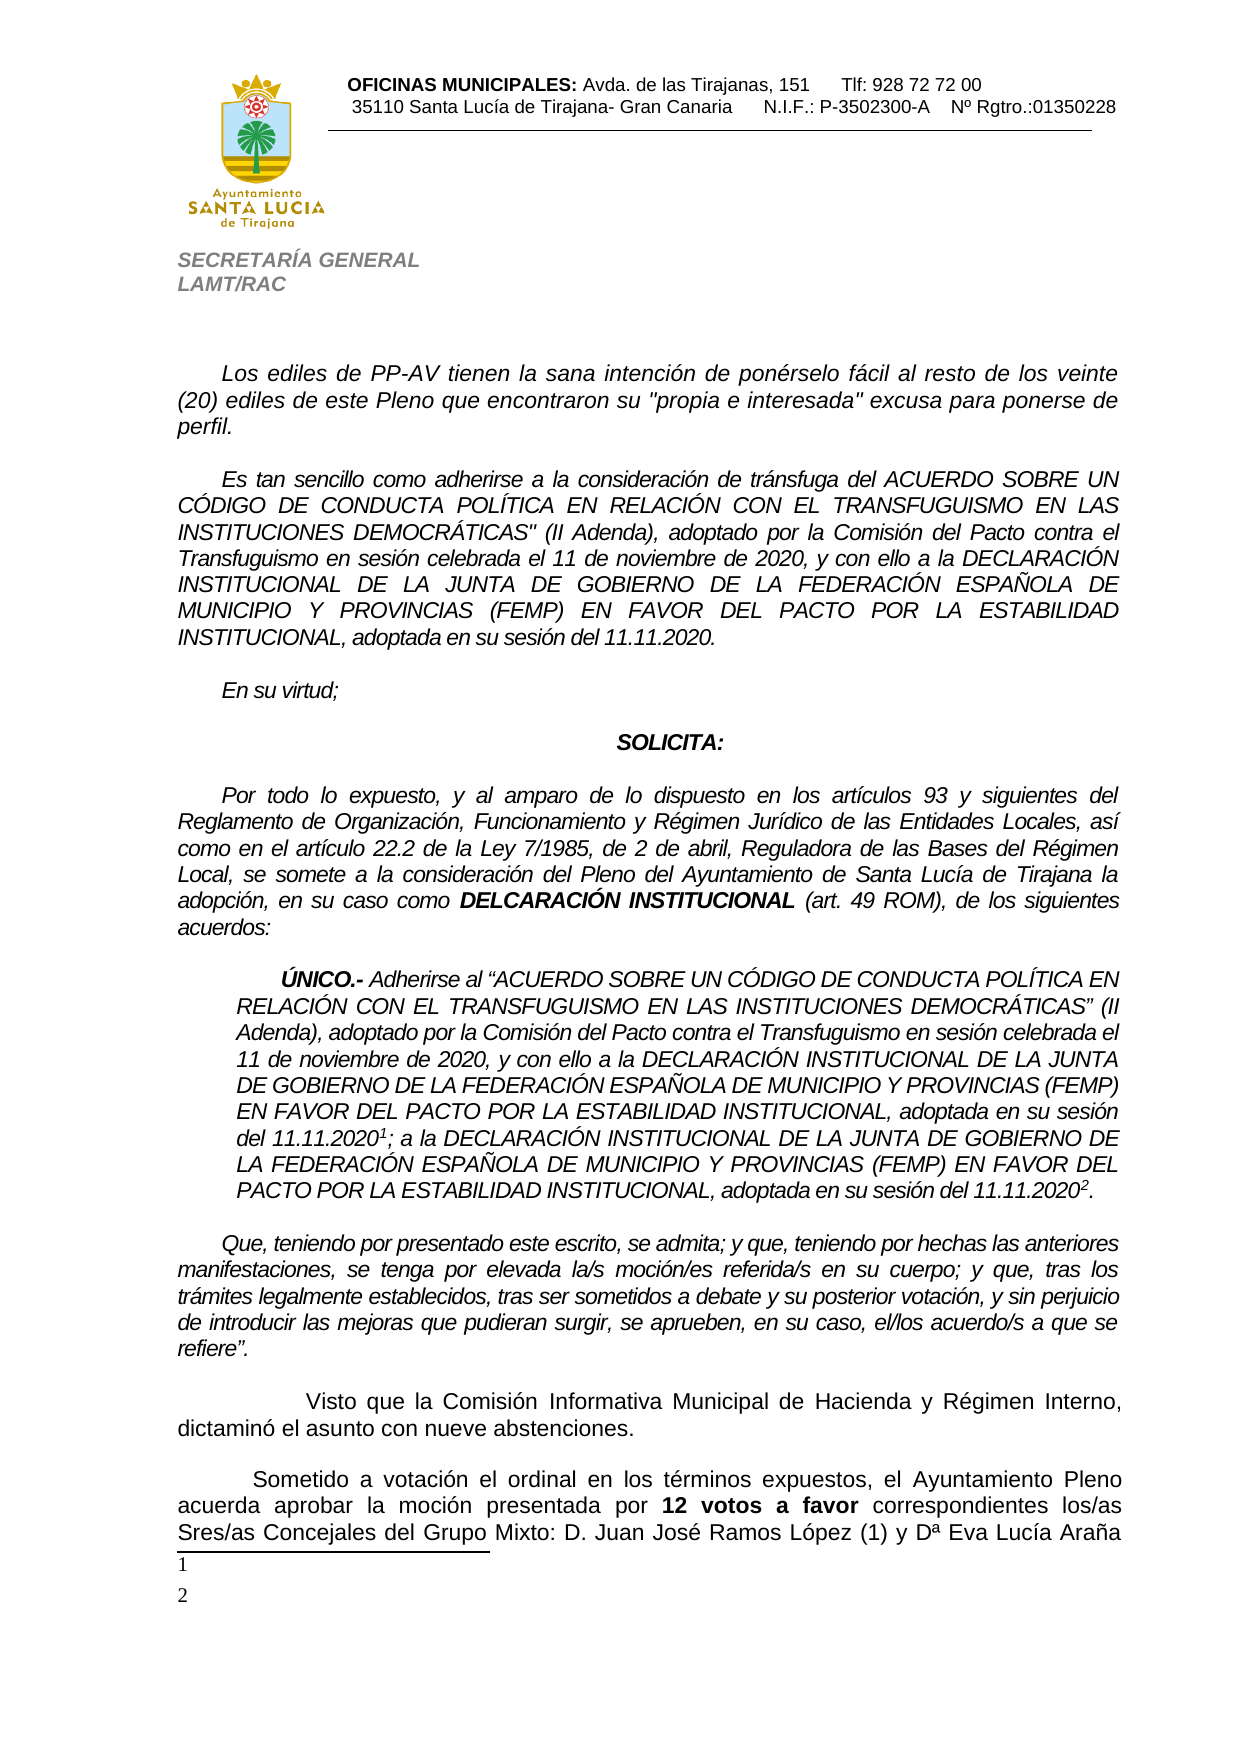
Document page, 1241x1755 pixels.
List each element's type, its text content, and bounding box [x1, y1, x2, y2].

text Que, teniendo por presentado este escrito, se admita; y que, teniendo por hechas las anteriores manifestaciones, se tenga por elevada la/s moción/es referida/s en su cuerpo; y que, tras los trámites legalmente establecidos, tras ser sometidos a debate y su posterior votación, y sin perjuicio de introducir las mejoras que pudieran surgir, se aprueben, en su caso, el/los acuerdo/s a que se refiere”. [177, 1230, 1122, 1362]
text Por todo lo expuesto, y al amparo de lo dispuesto en los artículos 93 y siguientes del Reglamento de Organización, Funcionamiento y Régimen Jurídico de las Entidades Locales, así como en el artículo 22.2 de la Ley 7/1985, de 2 de abril, Reguladora de las Bases del Régimen Local, se somete a la consideración del Pleno del Ayuntamiento de Santa Lucía de Tirajana la adopción, en su caso como DELCARACIÓN INSTITUCIONAL (art. 49 ROM), de los siguientes acuerdos: [177, 782, 1122, 940]
text ÚNICO.- Adherirse al “ACUERDO SOBRE UN CÓDIGO DE CONDUCTA POLÍTICA EN RELACIÓN CON EL TRANSFUGUISMO EN LAS INSTITUCIONES DEMOCRÁTICAS” (II Adenda), adoptado por la Comisión del Pacto contra el Transfuguismo en sesión celebrada el 11 de noviembre de 2020, y con ello a la DECLARACIÓN INSTITUCIONAL DE LA JUNTA DE GOBIERNO DE LA FEDERACIÓN ESPAÑOLA DE MUNICIPIO Y PROVINCIAS (FEMP) EN FAVOR DEL PACTO POR LA ESTABILIDAD INSTITUCIONAL, adoptada en su sesión del 11.11.2020; a la DECLARACIÓN INSTITUCIONAL DE LA JUNTA DE GOBIERNO DE LA FEDERACIÓN ESPAÑOLA DE MUNICIPIO Y PROVINCIAS (FEMP) EN FAVOR DEL PACTO POR LA ESTABILIDAD INSTITUCIONAL, adoptada en su sesión del 11.11.2020. [236, 966, 1122, 1204]
text Sometido a votación el ordinal en los términos expuestos, el Ayuntamiento Pleno acuerda aprobar la moción presentada por 12 votos a favor correspondientes los/as Sres/as Concejales del Grupo Mixto: D. Juan José Ramos López (1) y Dª Eva Lucía Araña [177, 1466, 1122, 1545]
text SOLICITA: [177, 729, 1122, 756]
text Es tan sencillo como adherirse a la consideración de tránsfuga del ACUERDO SOBRE UN CÓDIGO DE CONDUCTA POLÍTICA EN RELACIÓN CON EL TRANSFUGUISMO EN LAS INSTITUCIONES DEMOCRÁTICAS" (II Adenda), adoptado por la Comisión del Pacto contra el Transfuguismo en sesión celebrada el 11 de noviembre de 2020, y con ello a la DECLARACIÓN INSTITUCIONAL DE LA JUNTA DE GOBIERNO DE LA FEDERACIÓN ESPAÑOLA DE MUNICIPIO Y PROVINCIAS (FEMP) EN FAVOR DEL PACTO POR LA ESTABILIDAD INSTITUCIONAL, adoptada en su sesión del 11.11.2020. [177, 466, 1122, 650]
text Visto que la Comisión Informativa Municipal de Hacienda y Régimen Interno, dictaminó el asunto con nueve abstenciones. [177, 1388, 1122, 1441]
text Los ediles de PP-AV tienen la sana intención de ponérselo fácil al resto de los veinte (20) ediles de este Pleno que encontraron su "propia e interesada" excusa para ponerse de perfil. [177, 360, 1122, 439]
text En su virtud; [177, 677, 1122, 703]
